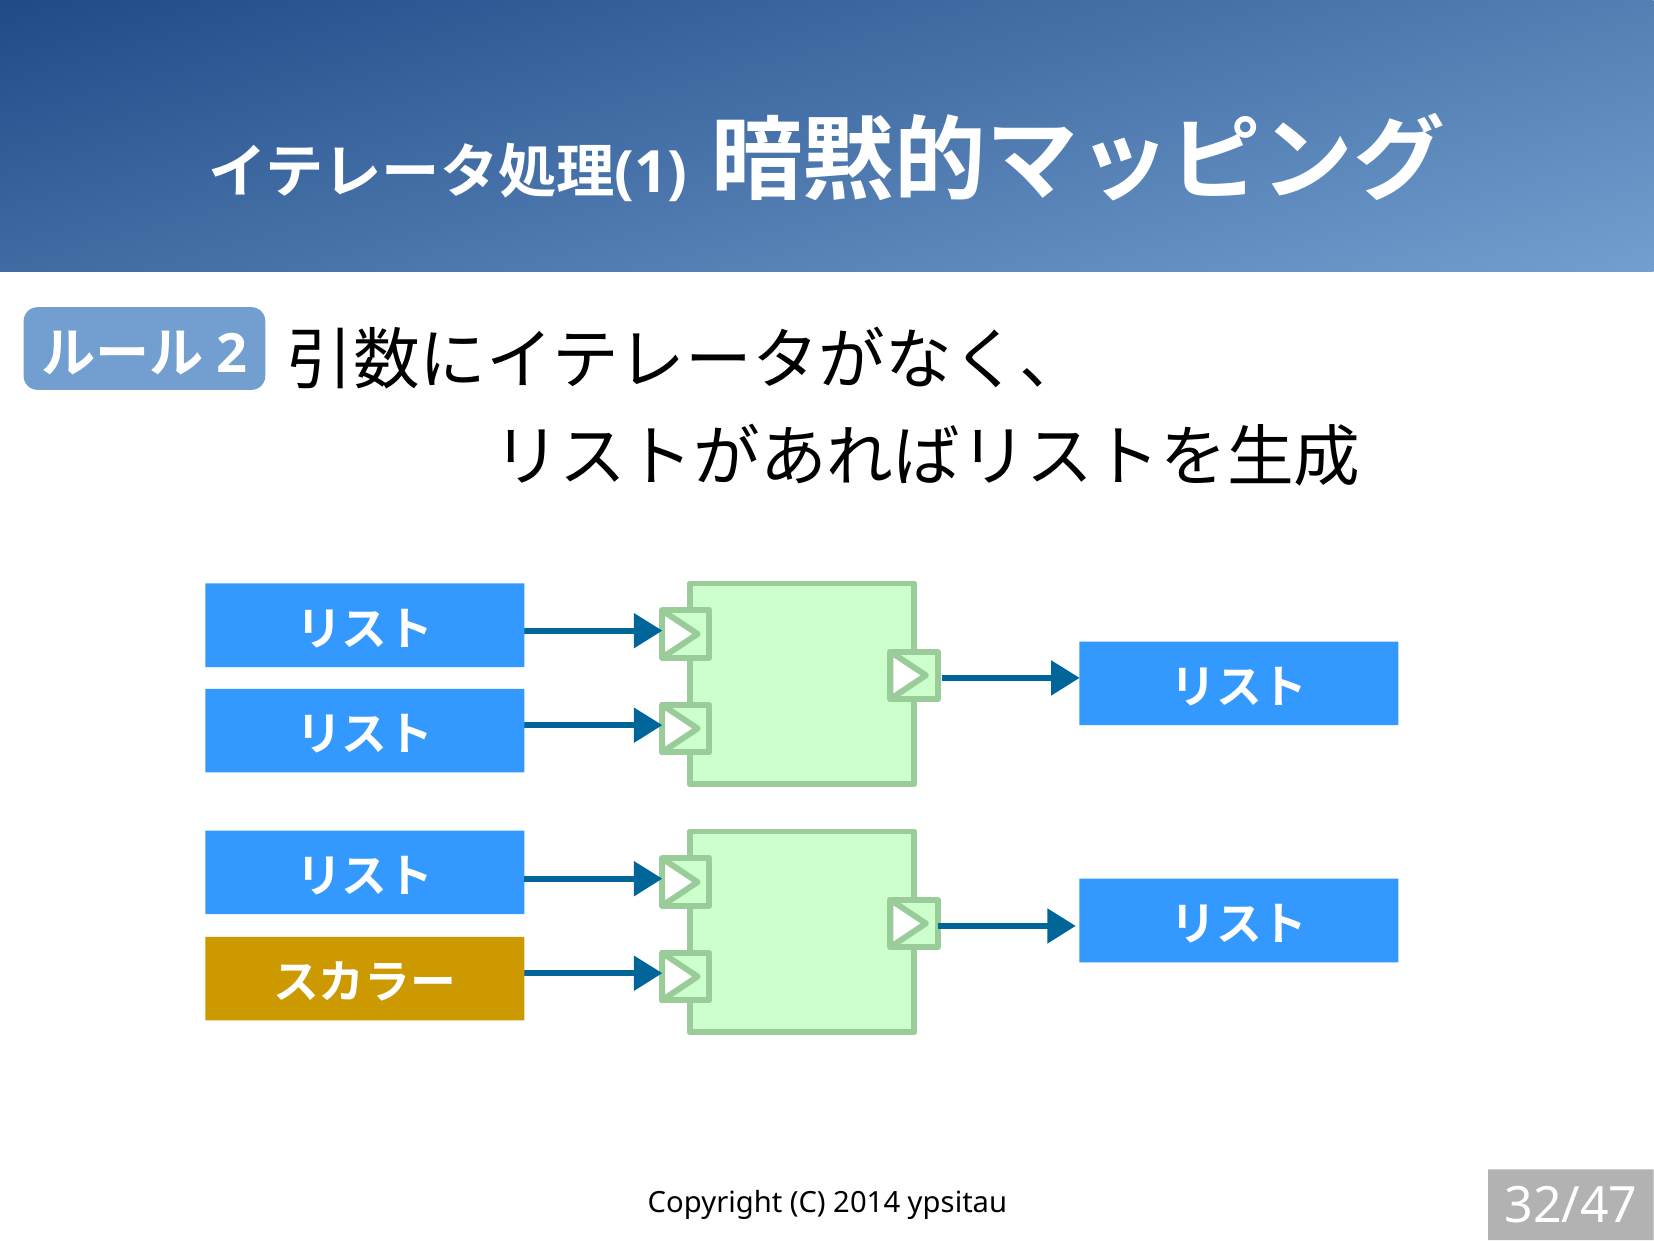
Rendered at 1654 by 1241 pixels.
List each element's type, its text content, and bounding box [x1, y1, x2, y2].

text_box リスト [205, 583, 525, 668]
text_box 引数にイテレータがなく、 リストがあればリストを生成 [271, 298, 1376, 514]
text_box リスト [205, 830, 525, 915]
title イテレータ処理(1) 暗黙的マッピング [82, 49, 1571, 257]
text_box [662, 831, 938, 1033]
text_box リスト [205, 688, 525, 773]
text_box リスト [1079, 641, 1399, 726]
text_box リスト [1079, 878, 1399, 963]
text_box スカラー [205, 936, 525, 1021]
text_box ルール 2 [23, 307, 266, 390]
text_box [662, 583, 938, 785]
